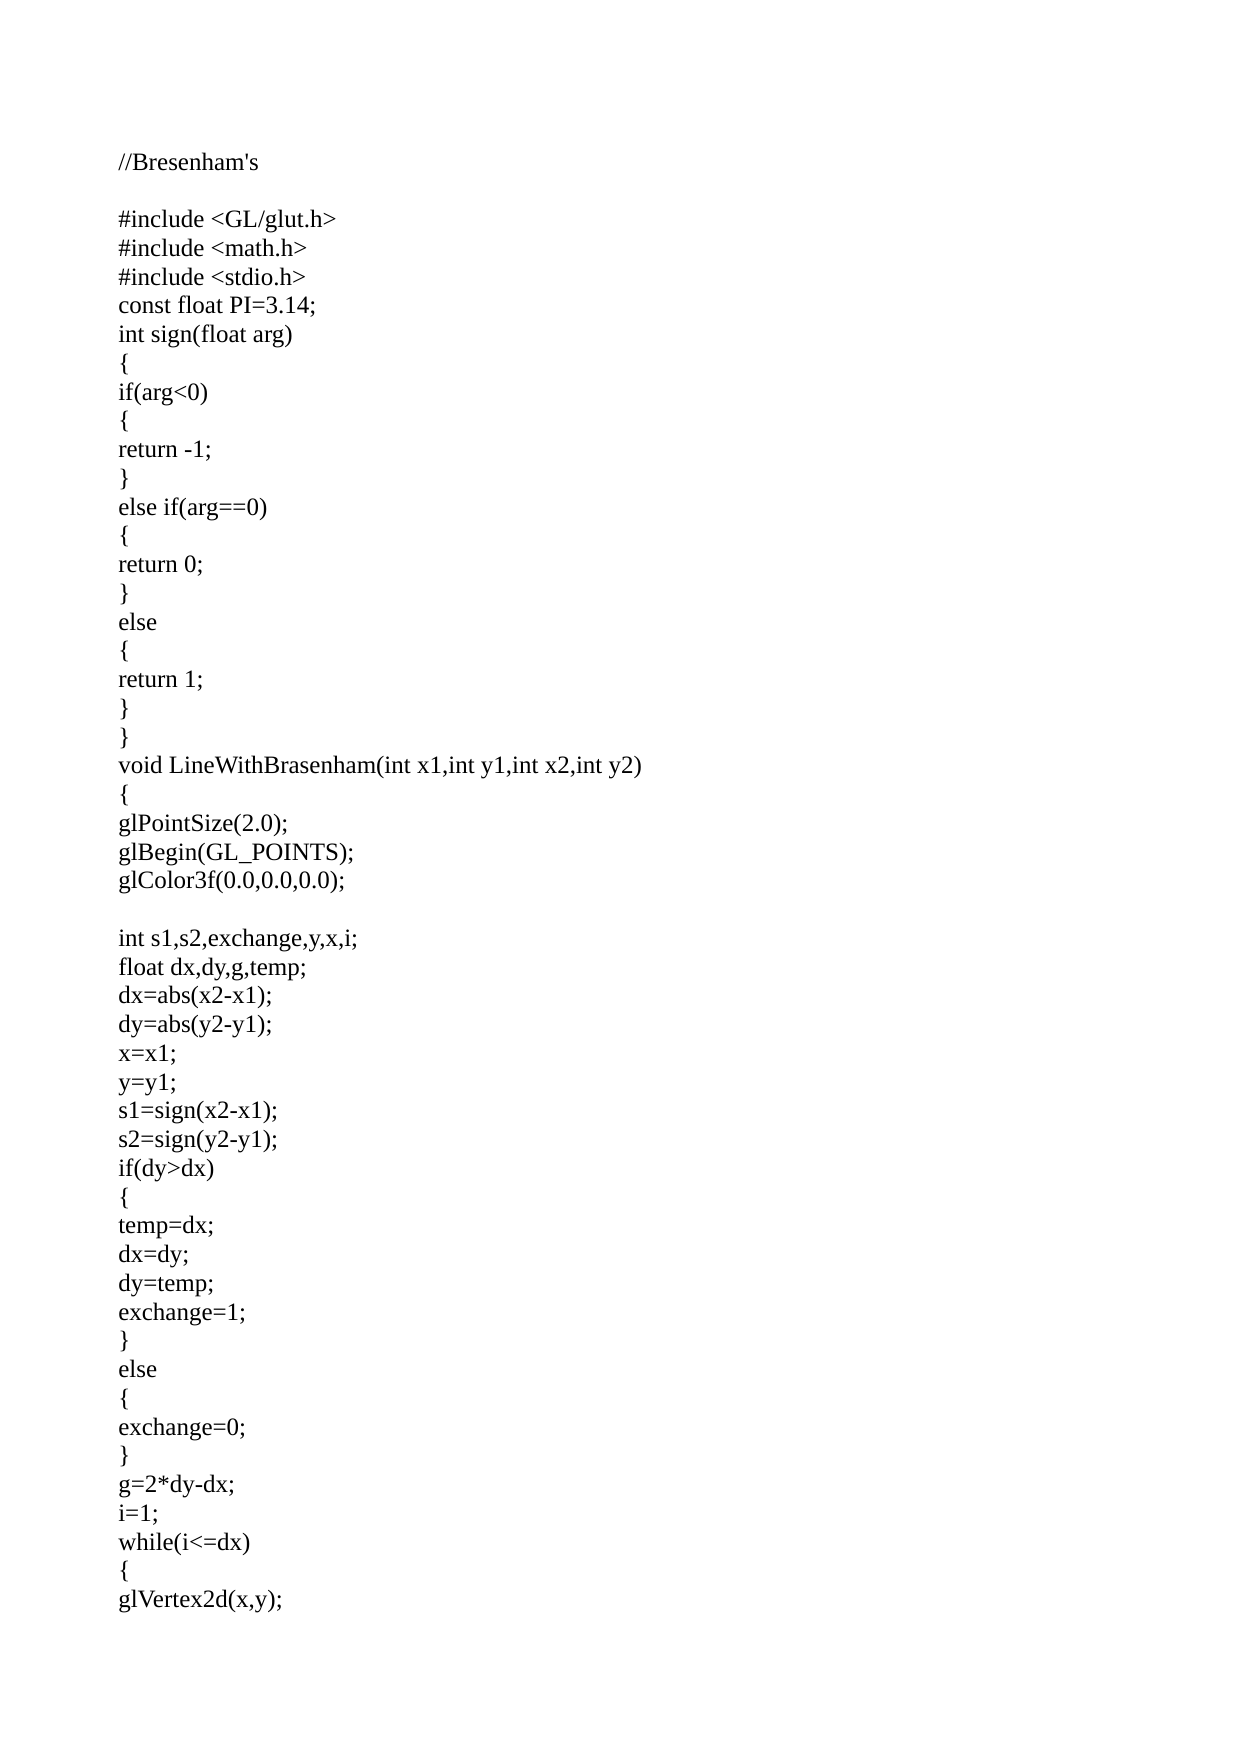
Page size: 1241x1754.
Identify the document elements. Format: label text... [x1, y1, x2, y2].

text temp=dx; [118, 1211, 1122, 1239]
text g=2*dy-dx; [118, 1469, 1122, 1498]
text } [118, 693, 1122, 722]
text glVertex2d(x,y); [118, 1584, 1122, 1613]
text void LineWithBrasenham(int x1,int y1,int x2,int y2) [118, 751, 1122, 779]
text if(arg<0) [118, 377, 1122, 406]
text } [118, 1326, 1122, 1354]
text #include <GL/glut.h> [118, 204, 1122, 233]
text { [118, 348, 1122, 377]
text { [118, 779, 1122, 808]
text } [118, 722, 1122, 751]
text } [118, 1441, 1122, 1469]
text { [118, 1383, 1122, 1412]
text int sign(float arg) [118, 319, 1122, 348]
text } [118, 463, 1122, 492]
text //Bresenham's [118, 147, 1122, 176]
text x=x1; [118, 1038, 1122, 1067]
text if(dy>dx) [118, 1153, 1122, 1182]
text s2=sign(y2-y1); [118, 1124, 1122, 1153]
text { [118, 1182, 1122, 1211]
text { [118, 636, 1122, 664]
text glBegin(GL_POINTS); [118, 837, 1122, 866]
text else [118, 1354, 1122, 1383]
text int s1,s2,exchange,y,x,i; [118, 923, 1122, 952]
text const float PI=3.14; [118, 291, 1122, 319]
text #include <math.h> [118, 233, 1122, 262]
text { [118, 406, 1122, 434]
text exchange=1; [118, 1297, 1122, 1326]
text dy=abs(y2-y1); [118, 1009, 1122, 1038]
text #include <stdio.h> [118, 262, 1122, 291]
text return -1; [118, 434, 1122, 463]
text dx=abs(x2-x1); [118, 981, 1122, 1009]
text while(i<=dx) [118, 1527, 1122, 1556]
text i=1; [118, 1498, 1122, 1527]
text else if(arg==0) [118, 492, 1122, 521]
text s1=sign(x2-x1); [118, 1096, 1122, 1124]
text float dx,dy,g,temp; [118, 952, 1122, 981]
text { [118, 1556, 1122, 1584]
text glPointSize(2.0); [118, 808, 1122, 837]
text dy=temp; [118, 1268, 1122, 1297]
text y=y1; [118, 1067, 1122, 1096]
text exchange=0; [118, 1412, 1122, 1441]
text dx=dy; [118, 1239, 1122, 1268]
text { [118, 521, 1122, 549]
text } [118, 578, 1122, 607]
text glColor3f(0.0,0.0,0.0); [118, 866, 1122, 894]
text return 1; [118, 664, 1122, 693]
text return 0; [118, 549, 1122, 578]
text else [118, 607, 1122, 636]
